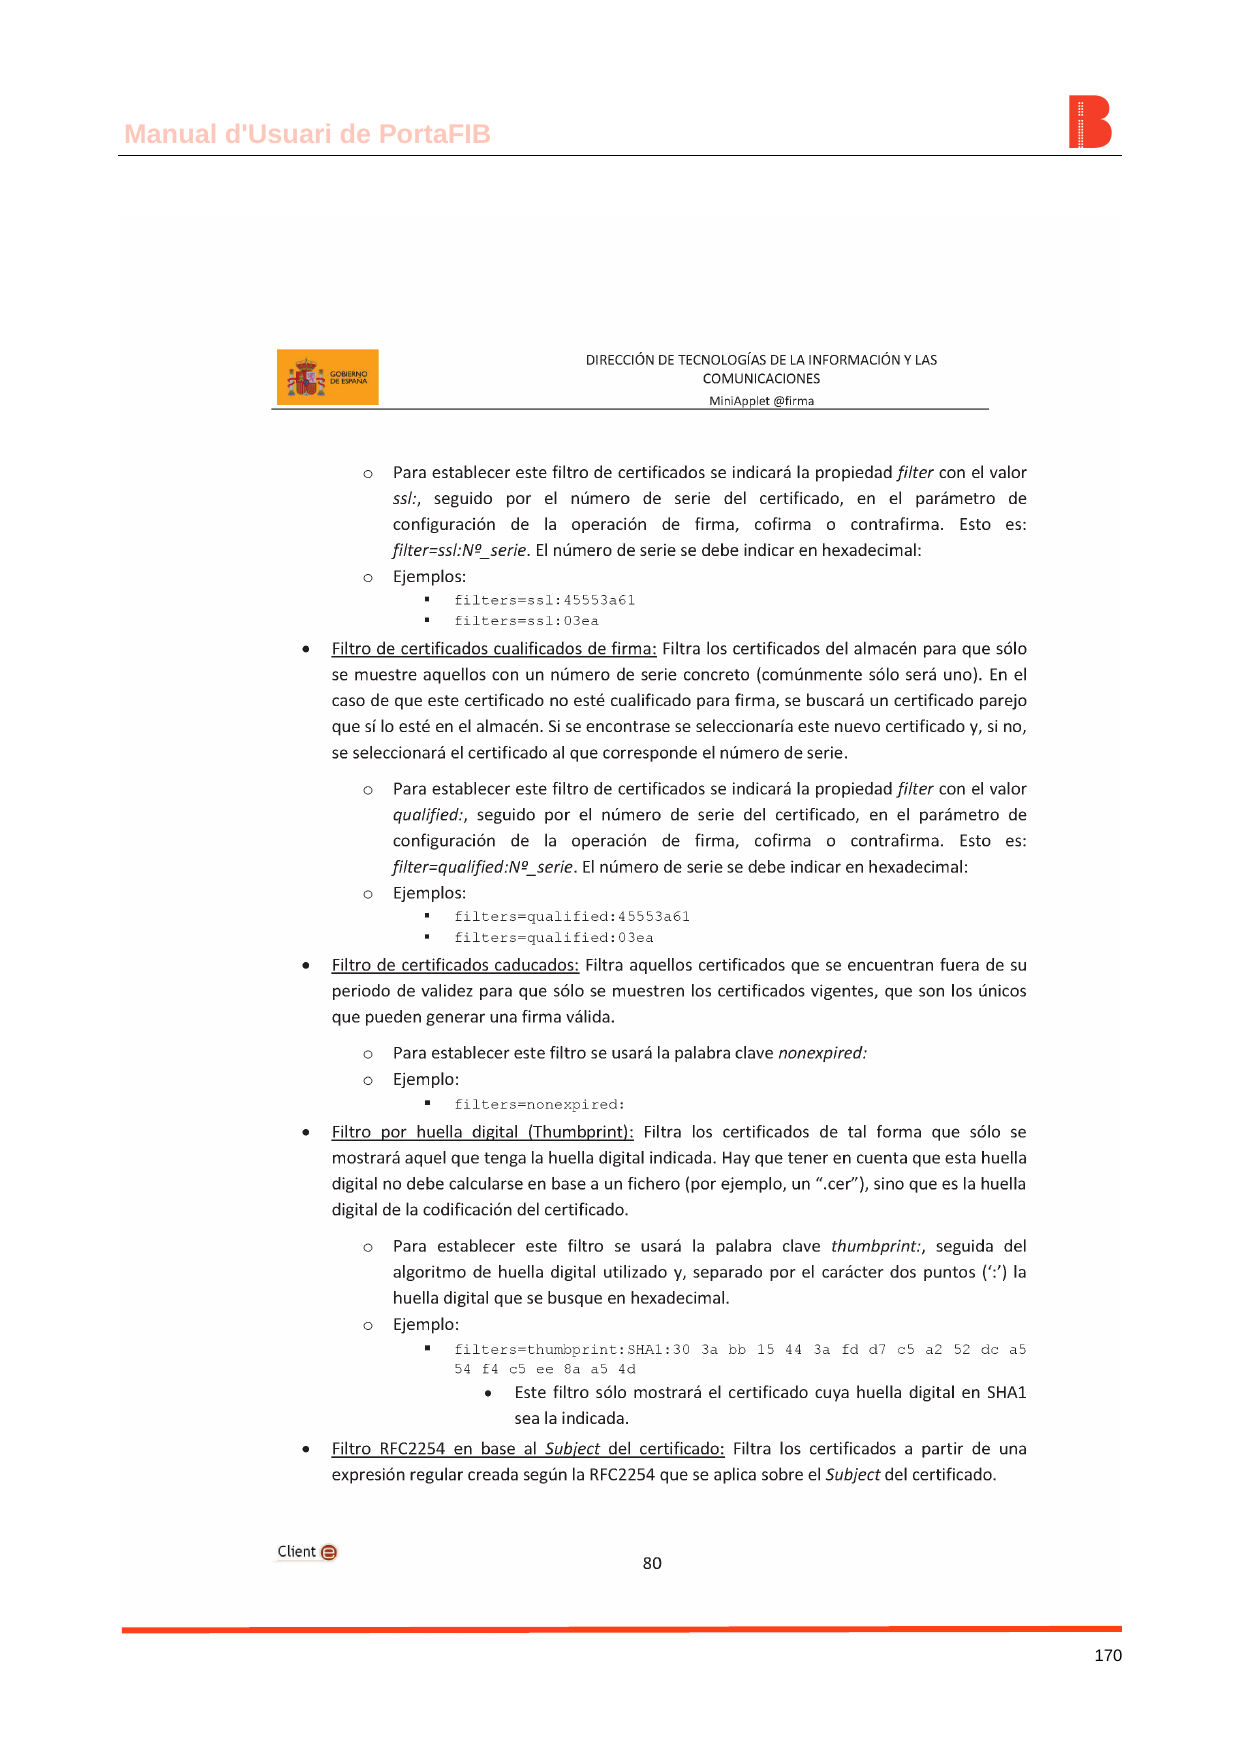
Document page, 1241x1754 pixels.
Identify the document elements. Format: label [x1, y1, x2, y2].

picture [1063, 94, 1117, 150]
